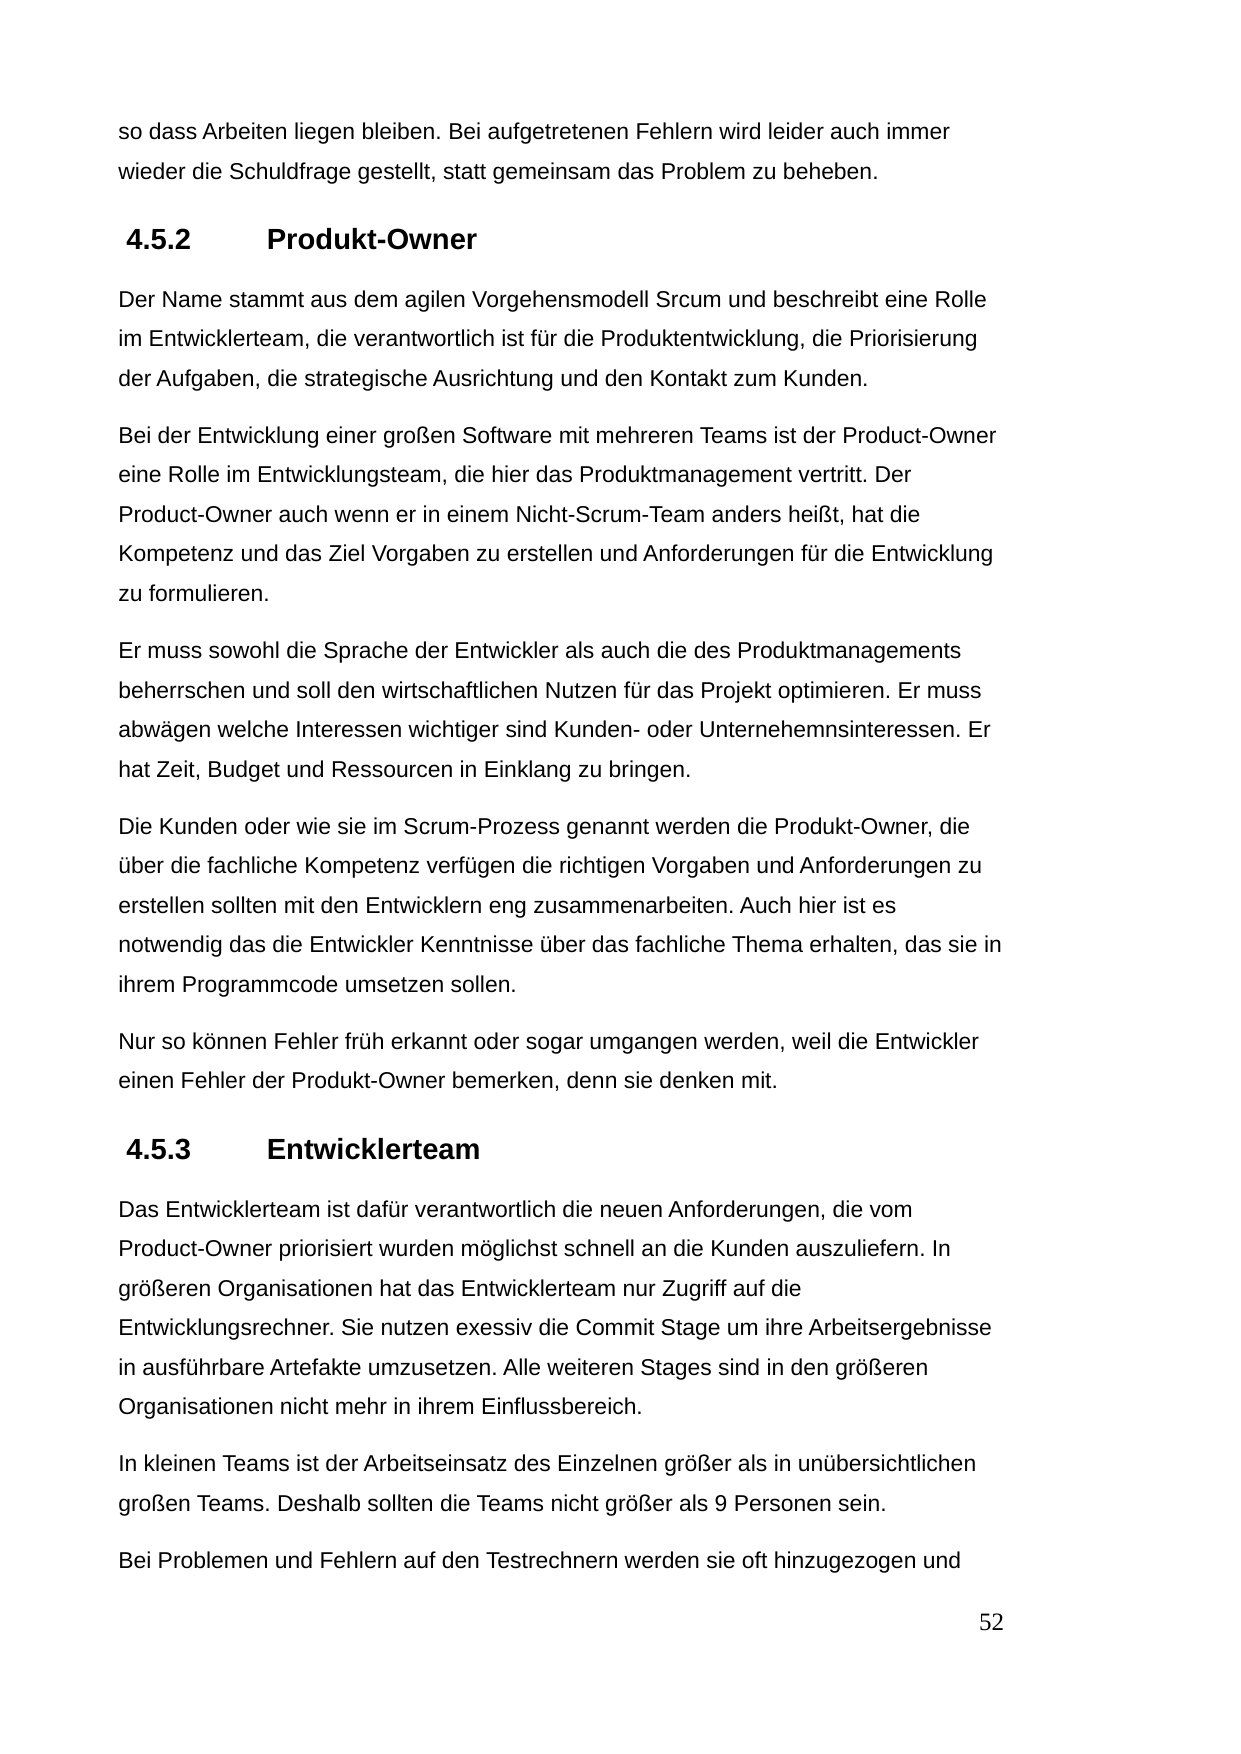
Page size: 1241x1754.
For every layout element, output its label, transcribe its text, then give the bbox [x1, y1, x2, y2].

text so dass Arbeiten liegen bleiben. Bei aufgetretenen Fehlern wird leider auch immer wieder die Schuldfrage gestellt, statt gemeinsam das Problem zu beheben. [118, 118, 1004, 184]
text Bei der Entwicklung einer großen Software mit mehreren Teams ist der Product-Owner eine Rolle im Entwicklungsteam, die hier das Produktmanagement vertritt. Der Product-Owner auch wenn er in einem Nicht-Scrum-Team anders heißt, hat die Kompetenz und das Ziel Vorgaben zu erstellen und Anforderungen für die Entwicklung zu formulieren. [118, 422, 1004, 606]
text Nur so können Fehler früh erkannt oder sogar umgangen werden, weil die Entwickler einen Fehler der Produkt-Owner bemerken, denn sie denken mit. [118, 1028, 1004, 1094]
text Er muss sowohl die Sprache der Entwickler als auch die des Produktmanagements beherrschen und soll den wirtschaftlichen Nutzen für das Projekt optimieren. Er muss abwägen welche Interessen wichtiger sind Kunden- oder Unternehemnsinteressen. Er hat Zeit, Budget und Ressourcen in Einklang zu bringen. [118, 637, 1004, 782]
text Die Kunden oder wie sie im Scrum-Prozess genannt werden die Produkt-Owner, die über die fachliche Kompetenz verfügen die richtigen Vorgaben und Anforderungen zu erstellen sollten mit den Entwicklern eng zusammenarbeiten. Auch hier ist es notwendig das die Entwickler Kenntnisse über das fachliche Thema erhalten, das sie in ihrem Programmcode umsetzen sollen. [118, 813, 1004, 997]
text In kleinen Teams ist der Arbeitseinsatz des Einzelnen größer als in unübersichtlichen großen Teams. Deshalb sollten die Teams nicht größer als 9 Personen sein. [118, 1450, 1004, 1516]
text Das Entwicklerteam ist dafür verantwortlich die neuen Anforderungen, die vom Product-Owner priorisiert wurden möglichst schnell an die Kunden auszuliefern. In größeren Organisationen hat das Entwicklerteam nur Zugriff auf die Entwicklungsrechner. Sie nutzen exessiv die Commit Stage um ihre Arbeitsergebnisse in ausführbare Artefakte umzusetzen. Alle weiteren Stages sind in den größeren Organisationen nicht mehr in ihrem Einflussbereich. [118, 1196, 1004, 1419]
subtitle Entwicklerteam [118, 1132, 1004, 1165]
text Der Name stammt aus dem agilen Vorgehensmodell Srcum und beschreibt eine Rolle im Entwicklerteam, die verantwortlich ist für die Produktentwicklung, die Priorisierung der Aufgaben, die strategische Ausrichtung und den Kontakt zum Kunden. [118, 286, 1004, 391]
text Bei Problemen und Fehlern auf den Testrechnern werden sie oft hinzugezogen und [118, 1547, 1004, 1573]
subtitle Produkt-Owner [118, 222, 1004, 256]
